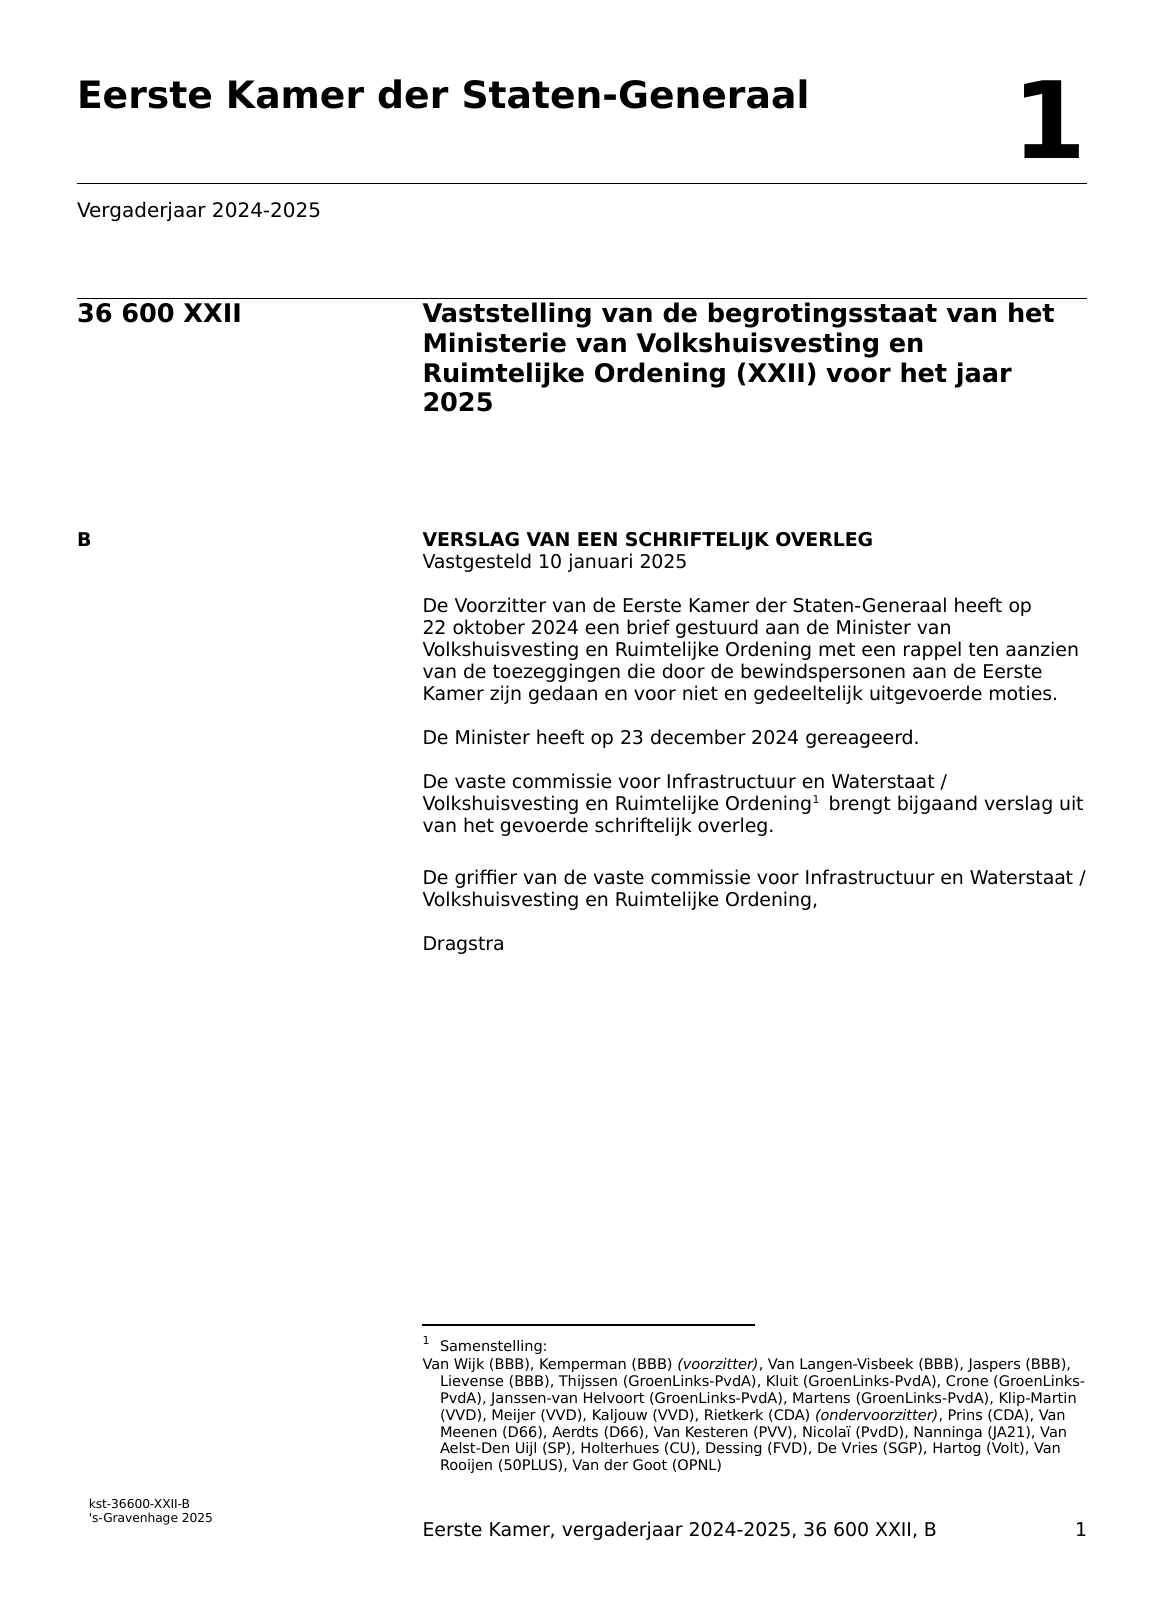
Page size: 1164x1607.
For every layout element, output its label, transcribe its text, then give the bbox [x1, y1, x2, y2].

table_header Eerste Kamer der Staten-Generaal [77, 59, 886, 183]
subtitle 36 600 XXII Vaststelling van de begrotingsstaat van het Ministerie van Volkshuisvesting en Ruimtelijke Ordening (XXII) voor het jaar 2025 [77, 299, 1087, 418]
text Samenstelling: [422, 1334, 1087, 1356]
table_header 1 [886, 59, 1087, 183]
text De vaste commissie voor Infrastructuur en Waterstaat / Volkshuisvesting en Ruimtelijke Ordening brengt bijgaand verslag uit van het gevoerde schriftelijk overleg. [422, 771, 1087, 837]
text 's-Gravenhage 2025 [88, 1511, 323, 1525]
table_cell Vergaderjaar 2024-2025 [77, 184, 1087, 298]
text Vastgesteld 10 januari 2025 [422, 551, 1087, 573]
text De Voorzitter van de Eerste Kamer der Staten-Generaal heeft op 22 oktober 2024 een brief gestuurd aan de Minister van Volkshuisvesting en Ruimtelijke Ordening met een rappel ten aanzien van de toezeggingen die door de bewindspersonen aan de Eerste Kamer zijn gedaan en voor niet en gedeeltelijk uitgevoerde moties. [422, 595, 1087, 705]
text kst-36600-XXII-B [88, 1497, 323, 1511]
text De Minister heeft op 23 december 2024 gereageerd. [422, 727, 1087, 749]
text Van Wijk (BBB), Kemperman (BBB) (voorzitter), Van Langen-Visbeek (BBB), Jaspers (BBB), Lievense (BBB), Thijssen (GroenLinks-PvdA), Kluit (GroenLinks-PvdA), Crone (GroenLinks-PvdA), Janssen-van Helvoort (GroenLinks-PvdA), Martens (GroenLinks-PvdA), Klip-Martin (VVD), Meijer (VVD), Kaljouw (VVD), Rietkerk (CDA) (ondervoorzitter), Prins (CDA), Van Meenen (D66), Aerdts (D66), Van Kesteren (PVV), Nicolaï (PvdD), Nanninga (JA21), Van Aelst-Den Uijl (SP), Holterhues (CU), Dessing (FVD), De Vries (SGP), Hartog (Volt), Van Rooijen (50PLUS), Van der Goot (OPNL) [422, 1356, 1087, 1474]
text De griffier van de vaste commissie voor Infrastructuur en Waterstaat / Volkshuisvesting en Ruimtelijke Ordening, Dragstra [422, 867, 1087, 955]
subtitle B VERSLAG VAN EEN SCHRIFTELIJK OVERLEG [77, 529, 1087, 551]
